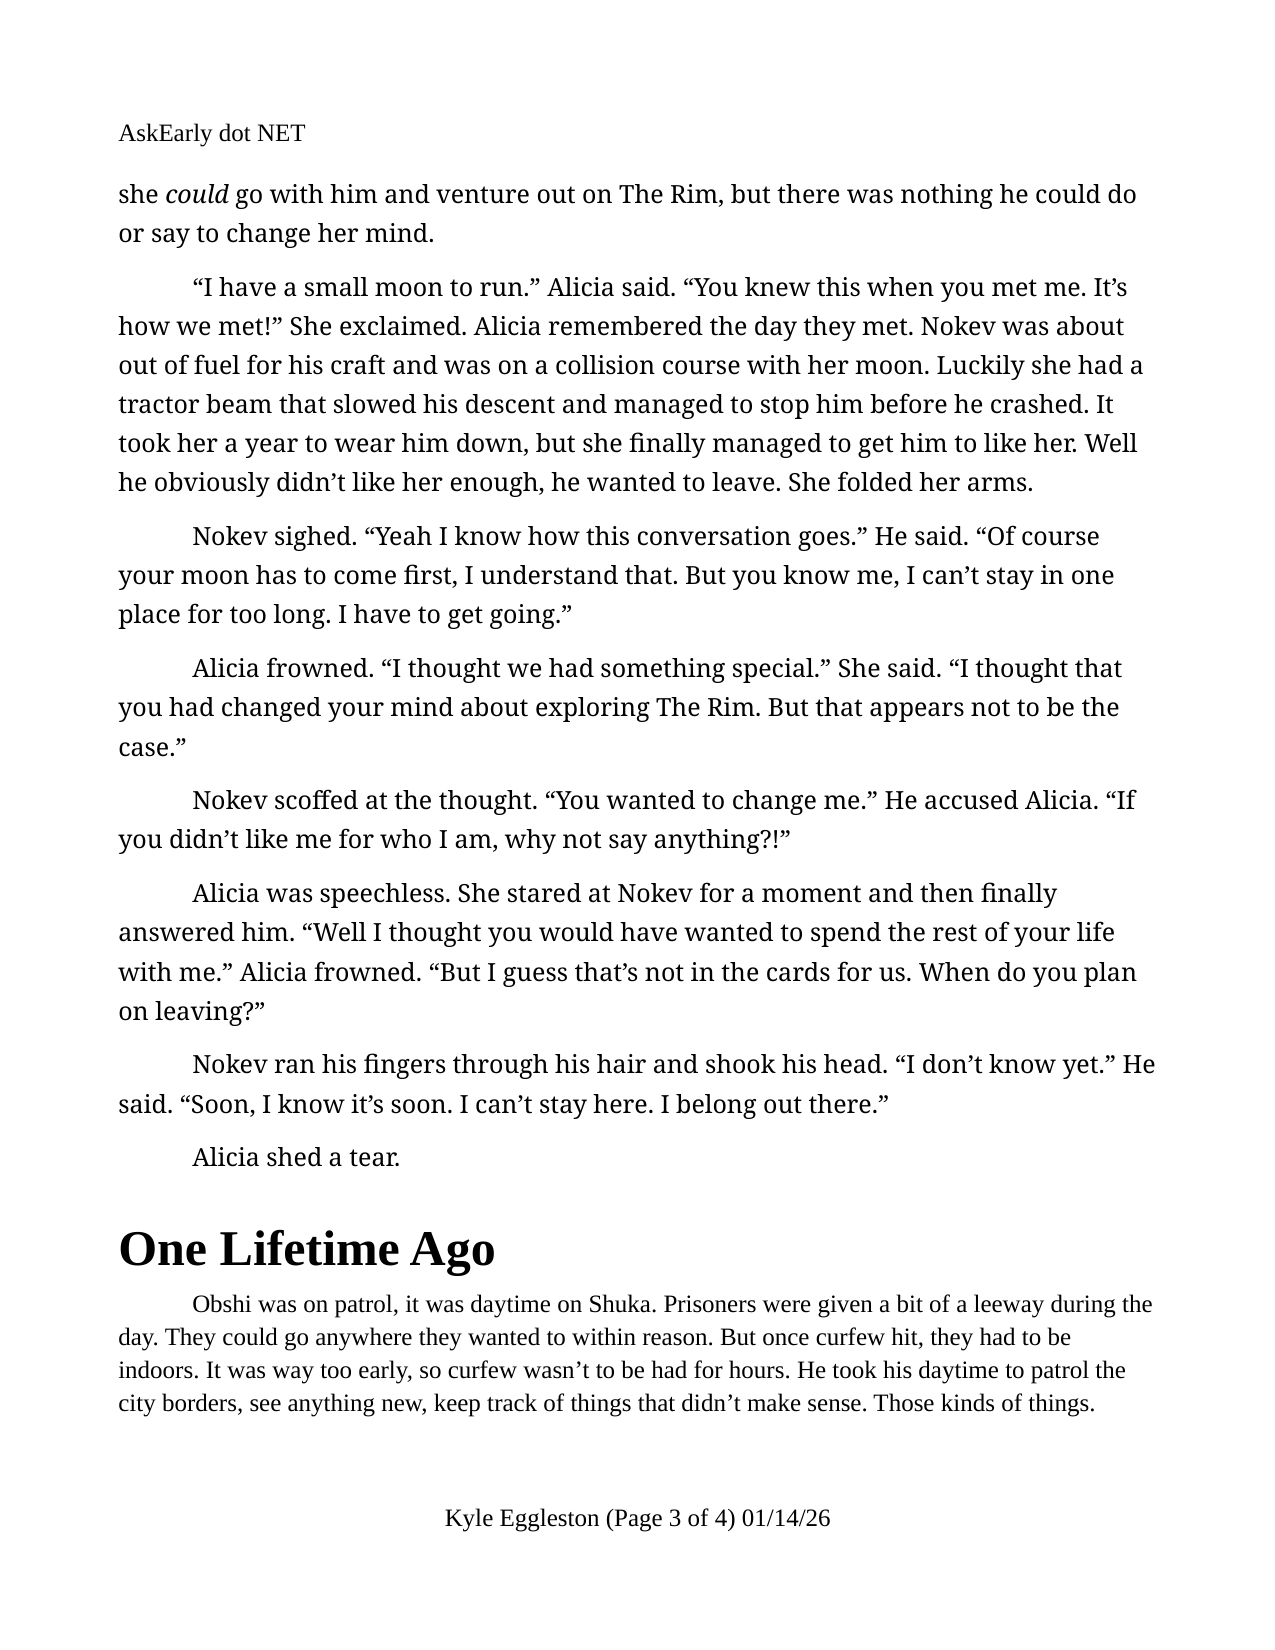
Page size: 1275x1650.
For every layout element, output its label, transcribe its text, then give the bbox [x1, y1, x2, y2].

text Alicia was speechless. She stared at Nokev for a moment and then finally answered him. “Well I thought you would have wanted to spend the rest of your life with me.” Alicia frowned. “But I guess that’s not in the cards for us. When do you plan on leaving?” [118, 876, 1157, 1027]
text “I have a small moon to run.” Alicia said. “You knew this when you met me. It’s how we met!” She exclaimed. Alicia remembered the day they met. Nokev was about out of fuel for his craft and was on a collision course with her moon. Luckily she had a tractor beam that slowed his descent and managed to stop him before he crashed. It took her a year to wear him down, but she finally managed to get him to like her. Well he obviously didn’t like her enough, he wanted to leave. She folded her arms. [118, 269, 1157, 499]
subtitle One Lifetime Ago [118, 1219, 1157, 1276]
text Nokev scoffed at the thought. “You wanted to change me.” He accused Alicia. “If you didn’t like me for who I am, why not say anything?!” [118, 783, 1157, 856]
text she could go with him and venture out on The Rim, but there was nothing he could do or say to change her mind. [118, 176, 1157, 249]
text Alicia frowned. “I thought we had something special.” She said. “I thought that you had changed your mind about exploring The Rim. But that appears not to be the case.” [118, 651, 1157, 763]
text Alicia shed a tear. [118, 1140, 1157, 1174]
text Nokev ran his fingers through his hair and shook his head. “I don’t know yet.” He said. “Soon, I know it’s soon. I can’t stay here. I belong out there.” [118, 1047, 1157, 1120]
text Obshi was on patrol, it was daytime on Shuka. Prisoners were given a bit of a leeway during the day. They could go anywhere they wanted to within reason. But once curfew hit, they had to be indoors. It was way too early, so curfew wasn’t to be had for hours. He took his daytime to patrol the city borders, see anything new, keep track of things that didn’t make sense. Those kinds of things. [118, 1289, 1157, 1417]
text Nokev sighed. “Yeah I know how this conversation goes.” He said. “Of course your moon has to come first, I understand that. But you know me, I can’t stay in one place for too long. I have to get going.” [118, 519, 1157, 631]
